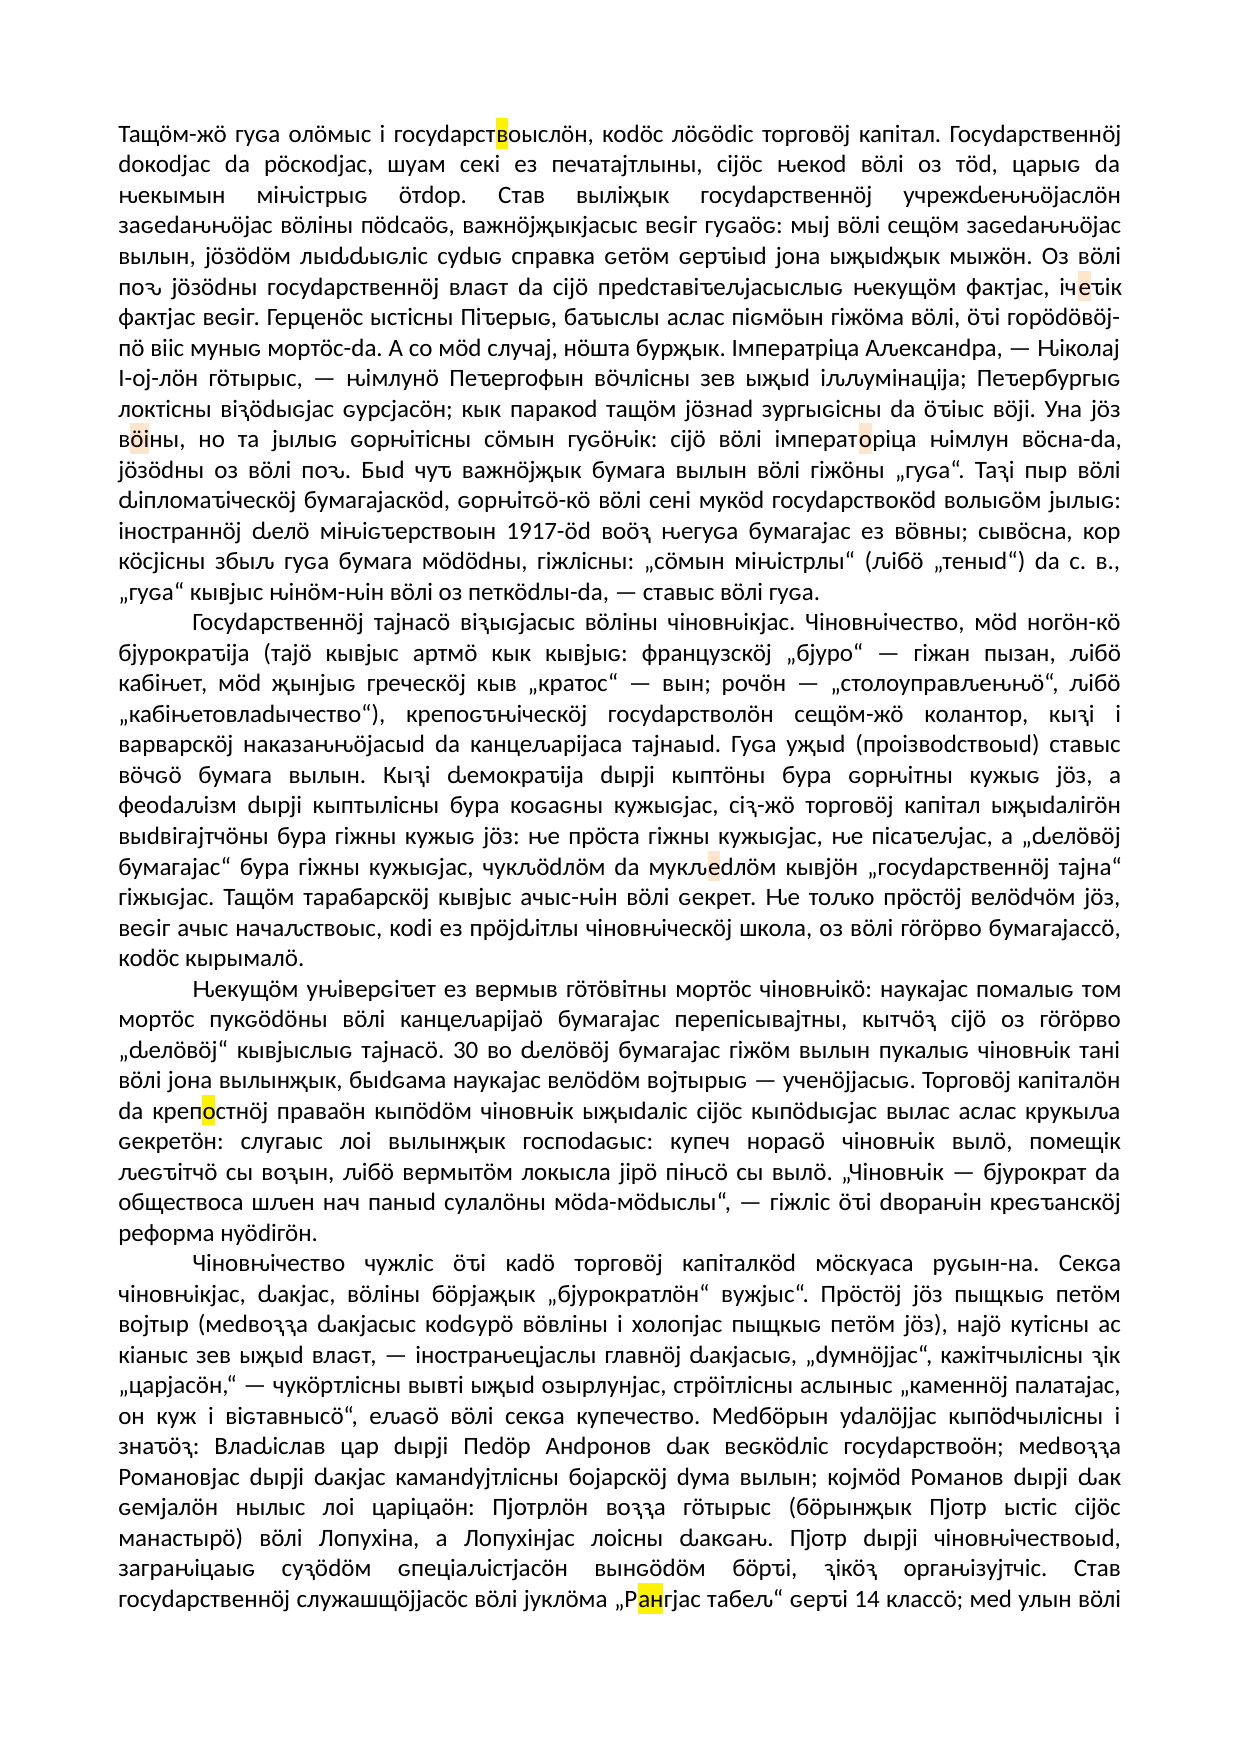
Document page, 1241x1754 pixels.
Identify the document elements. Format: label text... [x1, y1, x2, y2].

text Госуԁарственнӧј тајнасӧ віԇыԍјасыс вӧліны чіновԋікјас. Чіновԋічество, мӧԁ ногӧн-кӧ бјурокраԏіја (тајӧ кывјыс артмӧ кык кывјыԍ: французскӧј „бјуро“ — гіжан пызан, ԉібӧ кабіԋет, мӧԁ җынјыԍ греческӧј кыв „кратос“ — вын; рочӧн — „столоуправԉеԋԋӧ“, ԉібӧ „кабіԋетовлаԁычество“), крепоԍԏԋіческӧј госуԁарстволӧн сещӧм-жӧ колантор, кыԇі і варварскӧј наказаԋԋӧјасыԁ ԁа канцеԉаріјаса тајнаыԁ. Гуԍа уҗыԁ (проізвоԁствоыԁ) ставыс вӧчԍӧ бумага вылын. Кыԇі ԃемокраԏіја ԁырјі кыптӧны бура ԍорԋітны кужыԍ јӧз, а феоԁаԉізм ԁырјі кыптылісны бура коԍаԍны кужыԍјас, сіԇ-жӧ торговӧј капітал ыҗыԁалігӧн выԁвігајтчӧны бура гіжны кужыԍ јӧз: ԋе прӧста гіжны кужыԍјас, ԋе пісаԏеԉјас, а „ԃелӧвӧј бумагајас“ бура гіжны кужыԍјас, чукԉӧԁлӧм ԁа мукԉеԁлӧм кывјӧн „госуԁарственнӧј тајна“ гіжыԍјас. Тащӧм тарабарскӧј кывјыс ачыс-ԋін вӧлі ԍекрет. Ԋе тоԉко прӧстӧј велӧԁчӧм јӧз, веԍіг ачыс начаԉствоыс, коԁі ез прӧјԃітлы чіновԋіческӧј школа, оз вӧлі гӧгӧрво бумагајассӧ, коԁӧс кырымалӧ. [118, 606, 1122, 973]
text Тащӧм-жӧ гуԍа олӧмыс і госуԁарствоыслӧн, коԁӧс лӧԍӧԁіс торговӧј капітал. Госуԁарственнӧј ԁокоԁјас ԁа рӧскоԁјас, шуам секі ез печатајтлыны, сіјӧс ԋекоԁ вӧлі оз тӧԁ, царыԍ ԁа ԋекымын міԋістрыԍ ӧтԁор. Став выліҗык госуԁарственнӧј учрежԃеԋԋӧјаслӧн заԍеԁаԋԋӧјас вӧліны пӧԁсаӧԍ, важнӧјҗыкјасыс веԍіг гуԍаӧԍ: мыј вӧлі сещӧм заԍеԁаԋԋӧјас вылын, јӧзӧԁӧм лыԃԃыԍліс суԁыԍ справка ԍетӧм ԍерԏіыԁ јона ыҗыԁҗык мыжӧн. Оз вӧлі поԅ јӧзӧԁны госуԁарственнӧј влаԍт ԁа сіјӧ преԁставіԏеԉјасыслыԍ ԋекущӧм фактјас, ічеԏік фактјас веԍіг. Герценӧс ыстісны Піԏерыԍ, баԏыслы аслас піԍмӧын гіжӧма вӧлі, ӧԏі горӧԁӧвӧј-пӧ вііс муныԍ мортӧс-ԁа. А со мӧԁ случај, нӧшта бурҗык. Імператріца Аԉексанԁра, — Ԋіколај І-ој-лӧн гӧтырыс, — ԋімлунӧ Пеԏергофын вӧчлісны зев ыҗыԁ іԉԉумінаціја; Пеԏербургыԍ локтісны віԇӧԁыԍјас ԍурсјасӧн; кык паракоԁ тащӧм јӧзнаԁ зургыԍісны ԁа ӧԏіыс вӧјі. Уна јӧз вӧіны, но та јылыԍ ԍорԋітісны сӧмын гуԍӧԋік: сіјӧ вӧлі імператоріца ԋімлун вӧсна-ԁа, јӧзӧԁны оз вӧлі поԅ. Быԁ чуԏ важнӧјҗык бумага вылын вӧлі гіжӧны „гуԍа“. Таԇі пыр вӧлі ԃіпломаԏіческӧј бумагајаскӧԁ, ԍорԋітԍӧ-кӧ вӧлі сені мукӧԁ госуԁарствокӧԁ волыԍӧм јылыԍ: іностраннӧј ԃелӧ міԋіԍԏерствоын 1917-ӧԁ воӧԇ ԋегуԍа бумагајас ез вӧвны; сывӧсна, кор кӧсјісны збыԉ гуԍа бумага мӧԁӧԁны, гіжлісны: „сӧмын міԋістрлы“ (ԉібӧ „теныԁ“) ԁа с. в., „гуԍа“ кывјыс ԋінӧм-ԋін вӧлі оз петкӧԁлы-ԁа, — ставыс вӧлі гуԍа. [118, 118, 1122, 606]
text Чіновԋічество чужліс ӧԏі каԁӧ торговӧј капіталкӧԁ мӧскуаса руԍын-на. Секԍа чіновԋікјас, ԃакјас, вӧліны бӧрјаҗык „бјурократлӧн“ вужјыс“. Прӧстӧј јӧз пыщкыԍ петӧм војтыр (меԁвоԇԇа ԃакјасыс коԁԍурӧ вӧвліны і холопјас пыщкыԍ петӧм јӧз), најӧ кутісны ас кіаныс зев ыҗыԁ влаԍт, — іностраԋецјаслы главнӧј ԃакјасыԍ, „ԁумнӧјјас“, кажітчылісны ԇік „царјасӧн,“ — чукӧртлісны вывті ыҗыԁ озырлунјас, стрӧітлісны аслыныс „каменнӧј палатајас, он куж і віԍтавнысӧ“, еԉаԍӧ вӧлі секԍа купечество. Меԁбӧрын уԁалӧјјас кыпӧԁчылісны і знаԏӧԇ: Влаԃіслав цар ԁырјі Пеԁӧр Анԁронов ԃак веԍкӧԁліс госуԁарствоӧн; меԁвоԇԇа Романовјас ԁырјі ԃакјас каманԁујтлісны бојарскӧј ԁума вылын; којмӧԁ Романов ԁырјі ԃак ԍемјалӧн нылыс лоі царіцаӧн: Пјотрлӧн воԇԇа гӧтырыс (бӧрынҗык Пјотр ыстіс сіјӧс манастырӧ) вӧлі Лопухіна, а Лопухінјас лоісны ԃакԍаԋ. Пјотр ԁырјі чіновԋічествоыԁ, заграԋіцаыԍ суԇӧԁӧм ԍпеціаԉістјасӧн вынԍӧԁӧм бӧрԏі, ԇікӧԇ оргаԋізујтчіс. Став госуԁарственнӧј служашщӧјјасӧс вӧлі јуклӧма „Рангјас табеԉ“ ԍерԏі 14 классӧ; меԁ улын вӧлі [118, 1247, 1122, 1614]
text Ԋекущӧм уԋіверԍіԏет ез вермыв гӧтӧвітны мортӧс чіновԋікӧ: наукајас помалыԍ том мортӧс пукԍӧԁӧны вӧлі канцеԉаріјаӧ бумагајас перепісывајтны, кытчӧԇ сіјӧ оз гӧгӧрво „ԃелӧвӧј“ кывјыслыԍ тајнасӧ. 30 во ԃелӧвӧј бумагајас гіжӧм вылын пукалыԍ чіновԋік тані вӧлі јона вылынҗык, быԁԍама наукајас велӧԁӧм војтырыԍ — ученӧјјасыԍ. Торговӧј капіталӧн ԁа крепостнӧј праваӧн кыпӧԁӧм чіновԋік ыҗыԁаліс сіјӧс кыпӧԁыԍјас вылас аслас крукыԉа ԍекретӧн: слугаыс лоі вылынҗык госпоԁаԍыс: купеч нораԍӧ чіновԋік вылӧ, помещік ԉеԍԏітчӧ сы воԇын, ԉібӧ вермытӧм локысла јірӧ піԋсӧ сы вылӧ. „Чіновԋік — бјурократ ԁа обществоса шԉен нач паныԁ сулалӧны мӧԁа-мӧԁыслы“, — гіжліс ӧԏі ԁвораԋін креԍԏанскӧј реформа нуӧԁігӧн. [118, 973, 1122, 1247]
